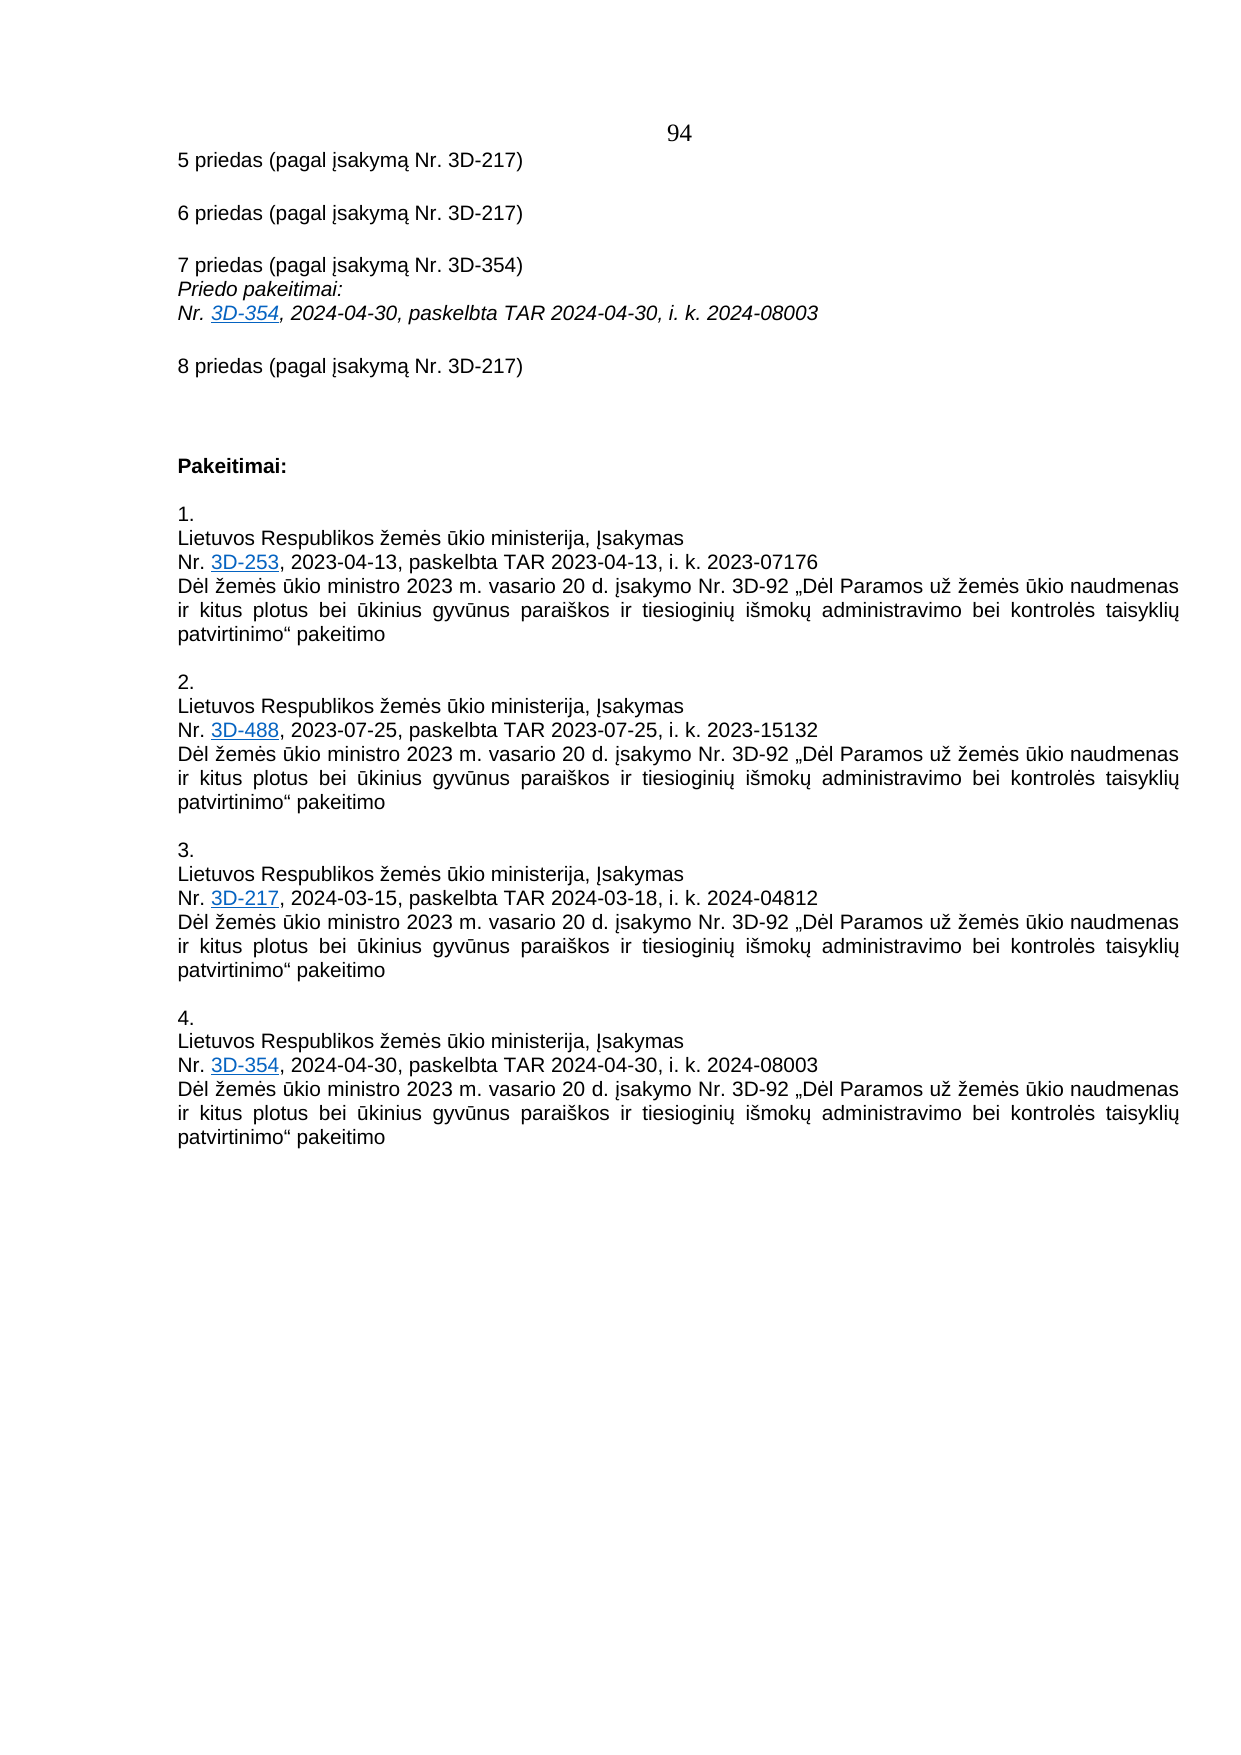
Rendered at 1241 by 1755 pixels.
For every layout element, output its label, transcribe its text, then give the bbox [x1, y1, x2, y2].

text Nr. 3D-354, 2024-04-30, paskelbta TAR 2024-04-30, i. k. 2024-08003 [177, 301, 1181, 325]
text 4. [177, 1005, 1181, 1029]
text Dėl žemės ūkio ministro 2023 m. vasario 20 d. įsakymo Nr. 3D-92 „Dėl Paramos už žemės ūkio naudmenas ir kitus plotus bei ūkinius gyvūnus paraiškos ir tiesioginių išmokų administravimo bei kontrolės taisyklių patvirtinimo“ pakeitimo [177, 574, 1181, 646]
text 7 priedas (pagal įsakymą Nr. 3D-354) [177, 253, 1181, 277]
text Lietuvos Respublikos žemės ūkio ministerija, Įsakymas [177, 526, 1181, 550]
text Nr. 3D-354, 2024-04-30, paskelbta TAR 2024-04-30, i. k. 2024-08003 [177, 1053, 1181, 1077]
text Nr. 3D-217, 2024-03-15, paskelbta TAR 2024-03-18, i. k. 2024-04812 [177, 886, 1181, 909]
text Nr. 3D-253, 2023-04-13, paskelbta TAR 2023-04-13, i. k. 2023-07176 [177, 550, 1181, 574]
text 2. [177, 670, 1181, 694]
text 5 priedas (pagal įsakymą Nr. 3D-217) [177, 148, 1181, 172]
text 1. [177, 502, 1181, 526]
text Dėl žemės ūkio ministro 2023 m. vasario 20 d. įsakymo Nr. 3D-92 „Dėl Paramos už žemės ūkio naudmenas ir kitus plotus bei ūkinius gyvūnus paraiškos ir tiesioginių išmokų administravimo bei kontrolės taisyklių patvirtinimo“ pakeitimo [177, 1077, 1181, 1149]
text 6 priedas (pagal įsakymą Nr. 3D-217) [177, 200, 1181, 224]
text Dėl žemės ūkio ministro 2023 m. vasario 20 d. įsakymo Nr. 3D-92 „Dėl Paramos už žemės ūkio naudmenas ir kitus plotus bei ūkinius gyvūnus paraiškos ir tiesioginių išmokų administravimo bei kontrolės taisyklių patvirtinimo“ pakeitimo [177, 742, 1181, 814]
text Nr. 3D-488, 2023-07-25, paskelbta TAR 2023-07-25, i. k. 2023-15132 [177, 718, 1181, 742]
text 8 priedas (pagal įsakymą Nr. 3D-217) [177, 354, 1181, 378]
text Priedo pakeitimai: [177, 277, 1181, 301]
text Lietuvos Respublikos žemės ūkio ministerija, Įsakymas [177, 862, 1181, 886]
text Lietuvos Respublikos žemės ūkio ministerija, Įsakymas [177, 1029, 1181, 1053]
text Dėl žemės ūkio ministro 2023 m. vasario 20 d. įsakymo Nr. 3D-92 „Dėl Paramos už žemės ūkio naudmenas ir kitus plotus bei ūkinius gyvūnus paraiškos ir tiesioginių išmokų administravimo bei kontrolės taisyklių patvirtinimo“ pakeitimo [177, 909, 1181, 981]
text 3. [177, 838, 1181, 862]
text Pakeitimai: [177, 454, 1181, 478]
text Lietuvos Respublikos žemės ūkio ministerija, Įsakymas [177, 694, 1181, 718]
